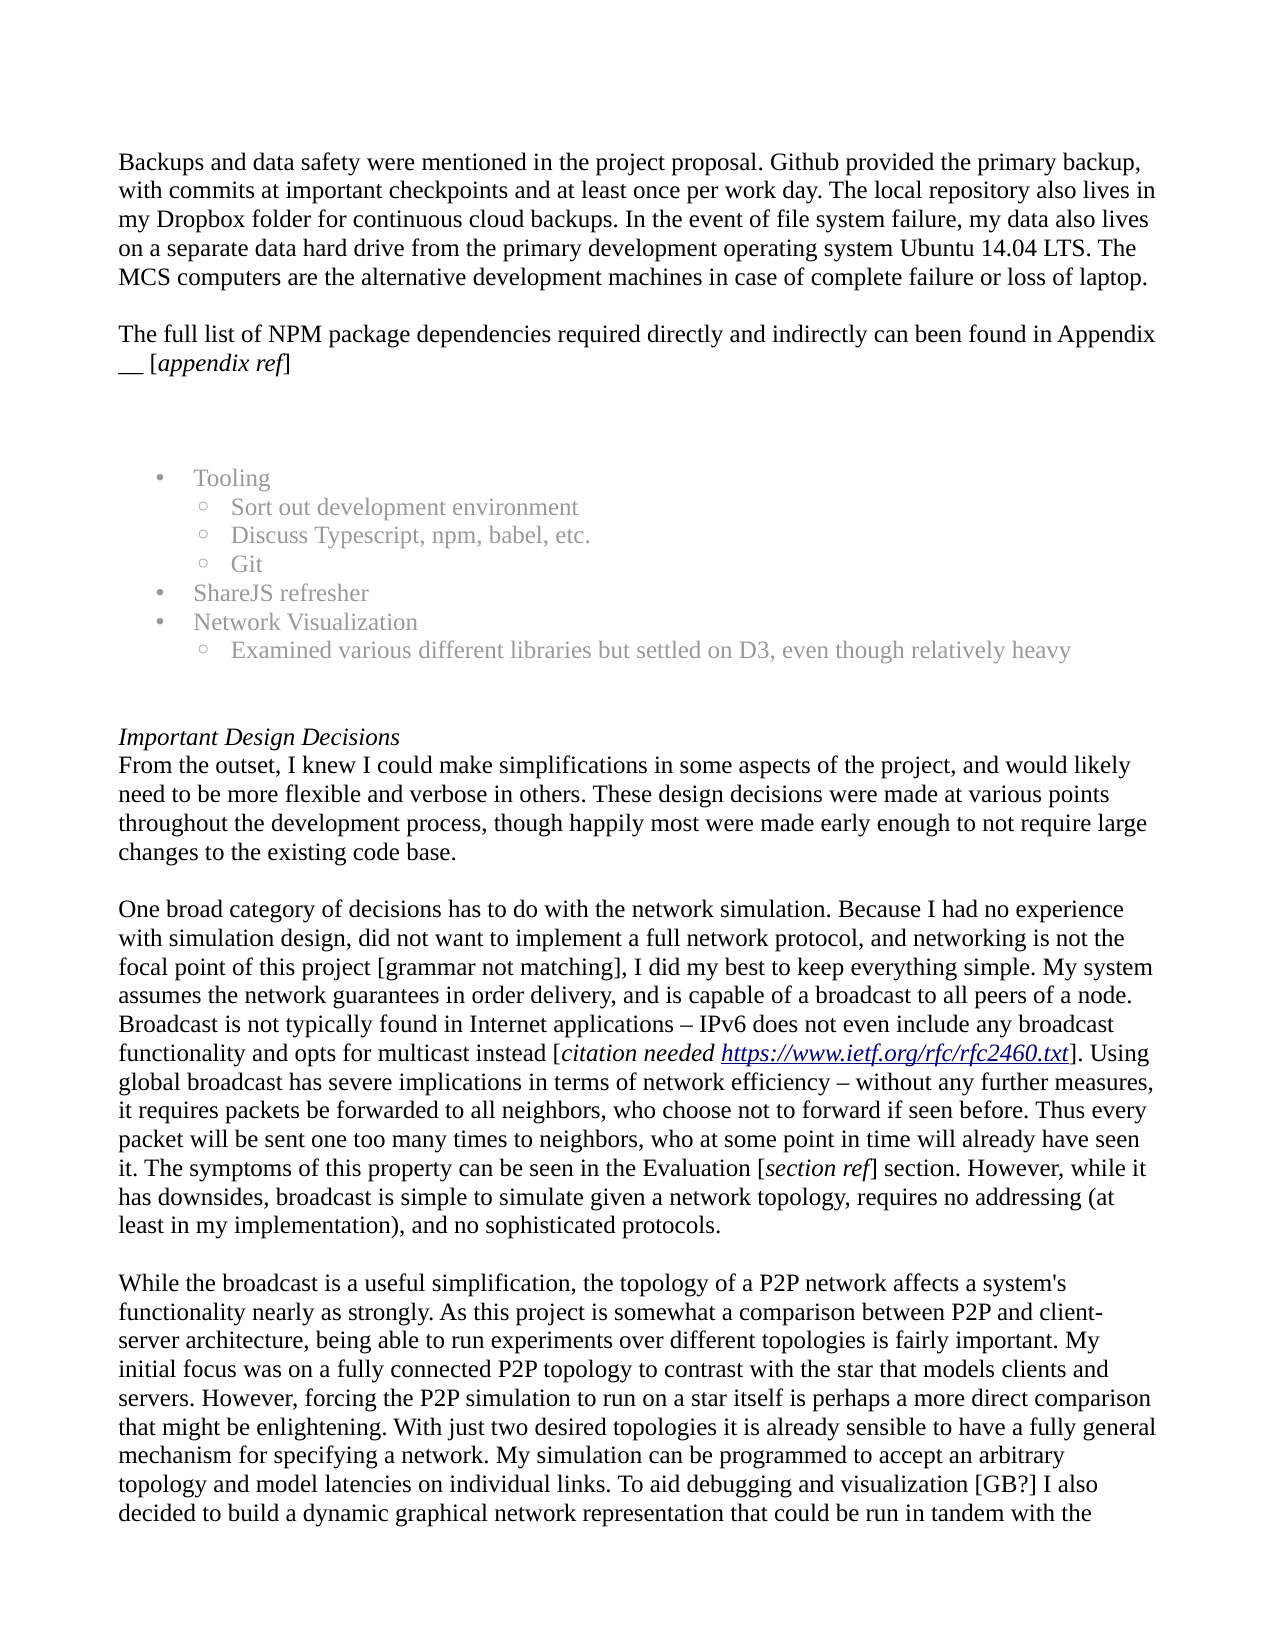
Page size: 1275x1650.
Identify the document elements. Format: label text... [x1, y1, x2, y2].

list Network Visualization [156, 607, 1157, 636]
list ShareJS refresher [156, 578, 1157, 607]
text Important Design Decisions [118, 722, 1157, 751]
list Tooling [156, 463, 1157, 492]
list Git [193, 549, 1157, 578]
text From the outset, I knew I could make simplifications in some aspects of the project, and would likely need to be more flexible and verbose in others. These design decisions were made at various points throughout the development process, though happily most were made early enough to not require large changes to the existing code base. [118, 751, 1157, 866]
list Examined various different libraries but settled on D3, even though relatively heavy [193, 636, 1157, 664]
text One broad category of decisions has to do with the network simulation. Because I had no experience with simulation design, did not want to implement a full network protocol, and networking is not the focal point of this project [grammar not matching], I did my best to keep everything simple. My system assumes the network guarantees in order delivery, and is capable of a broadcast to all peers of a node. Broadcast is not typically found in Internet applications – IPv6 does not even include any broadcast functionality and opts for multicast instead [citation needed https://www.ietf.org/rfc/rfc2460.txt]. Using global broadcast has severe implications in terms of network efficiency – without any further measures, it requires packets be forwarded to all neighbors, who choose not to forward if seen before. Thus every packet will be sent one too many times to neighbors, who at some point in time will already have seen it. The symptoms of this property can be seen in the Evaluation [section ref] section. However, while it has downsides, broadcast is simple to simulate given a network topology, requires no addressing (at least in my implementation), and no sophisticated protocols. [118, 894, 1157, 1239]
text The full list of NPM package dependencies required directly and indirectly can been found in Appendix __ [appendix ref] [118, 319, 1157, 377]
list Discuss Typescript, npm, babel, etc. [193, 521, 1157, 549]
list Sort out development environment [193, 492, 1157, 521]
text While the broadcast is a useful simplification, the topology of a P2P network affects a system's functionality nearly as strongly. As this project is somewhat a comparison between P2P and client-server architecture, being able to run experiments over different topologies is fairly important. My initial focus was on a fully connected P2P topology to contrast with the star that models clients and servers. However, forcing the P2P simulation to run on a star itself is perhaps a more direct comparison that might be enlightening. With just two desired topologies it is already sensible to have a fully general mechanism for specifying a network. My simulation can be programmed to accept an arbitrary topology and model latencies on individual links. To aid debugging and visualization [GB?] I also decided to build a dynamic graphical network representation that could be run in tandem with the [118, 1268, 1157, 1527]
text Backups and data safety were mentioned in the project proposal. Github provided the primary backup, with commits at important checkpoints and at least once per work day. The local repository also lives in my Dropbox folder for continuous cloud backups. In the event of file system failure, my data also lives on a separate data hard drive from the primary development operating system Ubuntu 14.04 LTS. The MCS computers are the alternative development machines in case of complete failure or loss of laptop. [118, 147, 1157, 291]
